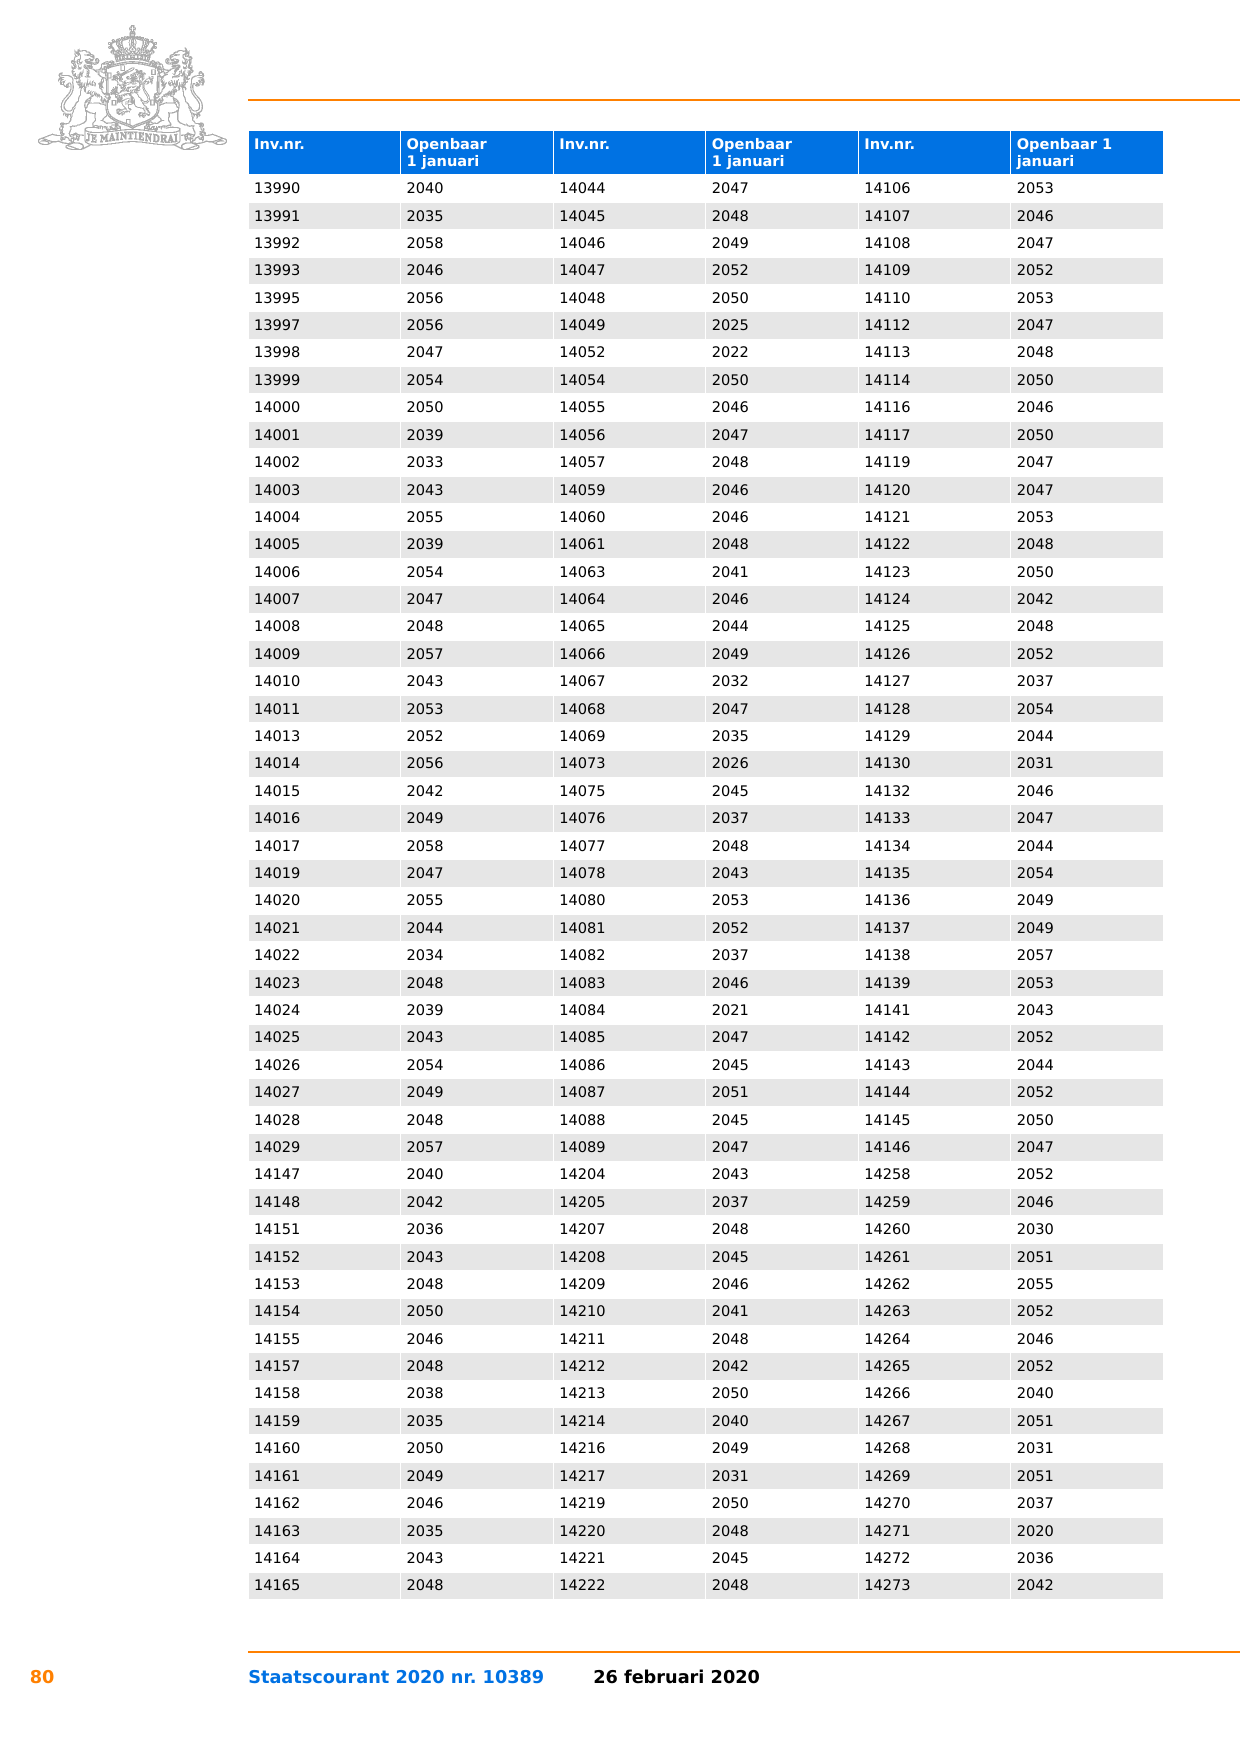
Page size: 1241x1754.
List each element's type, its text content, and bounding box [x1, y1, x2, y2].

table_cell 14128 [859, 696, 1010, 722]
table_cell 2040 [706, 1408, 858, 1434]
table_cell 2039 [401, 531, 553, 558]
table_cell 2041 [706, 1299, 858, 1325]
table_cell 14121 [859, 504, 1010, 530]
table_cell 2048 [1011, 340, 1163, 366]
table_cell 2039 [401, 422, 553, 448]
table_cell 2051 [1011, 1463, 1163, 1489]
table_cell 2046 [706, 1271, 858, 1297]
table_cell 14044 [554, 175, 705, 202]
table_cell 14258 [859, 1162, 1010, 1188]
table_cell 14007 [249, 586, 400, 613]
table_cell 14124 [859, 586, 1010, 613]
table_cell 2051 [706, 1079, 858, 1106]
table_cell 2047 [1011, 449, 1163, 476]
table_cell 14002 [249, 449, 400, 476]
table_cell 14006 [249, 559, 400, 585]
table_cell 2049 [706, 1436, 858, 1462]
table_cell 2021 [706, 997, 858, 1023]
table_cell 2044 [706, 614, 858, 640]
table_cell 2048 [401, 1353, 553, 1380]
table_cell 14063 [554, 559, 705, 585]
table_cell 14076 [554, 805, 705, 832]
table_cell 14020 [249, 888, 400, 914]
table_cell 2035 [706, 723, 858, 749]
table_cell 2035 [401, 203, 553, 229]
table_cell 2050 [1011, 367, 1163, 393]
table_cell 14138 [859, 943, 1010, 969]
table_cell 14161 [249, 1463, 400, 1489]
table_cell 2033 [401, 449, 553, 476]
table_cell 2022 [706, 340, 858, 366]
table_cell 14061 [554, 531, 705, 558]
table_cell 14134 [859, 833, 1010, 859]
table_cell 2046 [706, 395, 858, 421]
table_cell 14117 [859, 422, 1010, 448]
table_cell 14046 [554, 230, 705, 256]
table_cell 14113 [859, 340, 1010, 366]
table_cell 2048 [1011, 531, 1163, 558]
table_cell 2055 [401, 504, 553, 530]
table_cell 2050 [706, 1381, 858, 1407]
table_cell 14086 [554, 1052, 705, 1078]
table_cell 14089 [554, 1134, 705, 1161]
table_cell 14068 [554, 696, 705, 722]
table_cell 2050 [706, 367, 858, 393]
table_cell 14024 [249, 997, 400, 1023]
table_cell 2049 [401, 805, 553, 832]
table_cell 2050 [706, 1490, 858, 1517]
table_cell 2037 [706, 1189, 858, 1215]
table_cell 14088 [554, 1107, 705, 1133]
table_cell 2058 [401, 833, 553, 859]
table_cell 14160 [249, 1436, 400, 1462]
table_cell 14142 [859, 1025, 1010, 1051]
table_cell 2048 [706, 1216, 858, 1243]
table_cell 14214 [554, 1408, 705, 1434]
table_cell 2049 [401, 1463, 553, 1489]
table_cell 2041 [706, 559, 858, 585]
table_cell 14022 [249, 943, 400, 969]
table_cell 2053 [1011, 504, 1163, 530]
table_cell 2048 [706, 1326, 858, 1352]
table_cell 14110 [859, 285, 1010, 311]
table_cell 2052 [1011, 1299, 1163, 1325]
table_cell 14268 [859, 1436, 1010, 1462]
table_cell 2031 [1011, 751, 1163, 777]
table_cell 2046 [1011, 1189, 1163, 1215]
table_cell 14122 [859, 531, 1010, 558]
table_cell 14148 [249, 1189, 400, 1215]
table_cell 2057 [1011, 943, 1163, 969]
table_cell 14135 [859, 860, 1010, 887]
table_cell 14263 [859, 1299, 1010, 1325]
table_cell 2054 [1011, 860, 1163, 887]
table_cell 2048 [706, 833, 858, 859]
table_cell 2034 [401, 943, 553, 969]
table_cell 2046 [401, 258, 553, 284]
table_cell 14222 [554, 1573, 705, 1599]
table_cell 14211 [554, 1326, 705, 1352]
table_cell 14010 [249, 669, 400, 695]
table_cell 14064 [554, 586, 705, 613]
table_cell 2058 [401, 230, 553, 256]
table_cell 14145 [859, 1107, 1010, 1133]
table_cell 2047 [401, 340, 553, 366]
table_cell 2030 [1011, 1216, 1163, 1243]
table_cell 13990 [249, 175, 400, 202]
table_cell 2047 [1011, 312, 1163, 339]
table_cell 2055 [1011, 1271, 1163, 1297]
table_cell 2043 [706, 1162, 858, 1188]
table_cell 14000 [249, 395, 400, 421]
table_cell 2050 [1011, 422, 1163, 448]
table_cell 2050 [706, 285, 858, 311]
table_cell 2043 [401, 669, 553, 695]
table_cell 14073 [554, 751, 705, 777]
table_cell 14014 [249, 751, 400, 777]
table_cell 14016 [249, 805, 400, 832]
table_cell 13991 [249, 203, 400, 229]
table_cell 2025 [706, 312, 858, 339]
table_cell 14080 [554, 888, 705, 914]
table_cell 2046 [1011, 203, 1163, 229]
table_cell 14264 [859, 1326, 1010, 1352]
table_cell 2048 [401, 970, 553, 996]
table_cell 2045 [706, 778, 858, 804]
table_cell 13997 [249, 312, 400, 339]
table_cell 14271 [859, 1518, 1010, 1544]
table_cell 14261 [859, 1244, 1010, 1270]
table_cell 2037 [706, 943, 858, 969]
table_cell 2047 [1011, 1134, 1163, 1161]
table_cell 14003 [249, 477, 400, 503]
table_cell 14060 [554, 504, 705, 530]
table_header Inv.nr. [859, 131, 1010, 174]
table_cell 2052 [1011, 1353, 1163, 1380]
table_cell 2048 [706, 203, 858, 229]
table_cell 14270 [859, 1490, 1010, 1517]
table_cell 14055 [554, 395, 705, 421]
table_cell 2048 [1011, 614, 1163, 640]
table_cell 14084 [554, 997, 705, 1023]
table_cell 2045 [706, 1244, 858, 1270]
table_cell 14133 [859, 805, 1010, 832]
table_cell 2044 [1011, 833, 1163, 859]
table_cell 2048 [401, 1271, 553, 1297]
table_cell 14021 [249, 915, 400, 941]
table_cell 2047 [706, 696, 858, 722]
table_cell 14057 [554, 449, 705, 476]
table_cell 2052 [401, 723, 553, 749]
table_cell 2037 [1011, 669, 1163, 695]
table_cell 14147 [249, 1162, 400, 1188]
table_cell 14207 [554, 1216, 705, 1243]
table_cell 13999 [249, 367, 400, 393]
table_cell 14077 [554, 833, 705, 859]
table_header Inv.nr. [554, 131, 705, 174]
table_cell 2049 [401, 1079, 553, 1106]
table_cell 2038 [401, 1381, 553, 1407]
table_header Openbaar 1 januari [1011, 131, 1163, 174]
table_cell 14162 [249, 1490, 400, 1517]
table_cell 14059 [554, 477, 705, 503]
table_cell 2053 [401, 696, 553, 722]
table_cell 14151 [249, 1216, 400, 1243]
table_cell 2046 [1011, 1326, 1163, 1352]
table_cell 13998 [249, 340, 400, 366]
table_cell 14015 [249, 778, 400, 804]
table_cell 2053 [1011, 175, 1163, 202]
table_cell 2056 [401, 751, 553, 777]
table_cell 14217 [554, 1463, 705, 1489]
table_cell 14158 [249, 1381, 400, 1407]
table_cell 14004 [249, 504, 400, 530]
table_cell 2043 [706, 860, 858, 887]
table_cell 2035 [401, 1408, 553, 1434]
table_cell 14154 [249, 1299, 400, 1325]
table_cell 14157 [249, 1353, 400, 1380]
table_cell 14112 [859, 312, 1010, 339]
table_cell 14008 [249, 614, 400, 640]
table_cell 2049 [706, 641, 858, 667]
table_cell 14266 [859, 1381, 1010, 1407]
table_cell 14146 [859, 1134, 1010, 1161]
table_cell 2050 [401, 395, 553, 421]
table_cell 14269 [859, 1463, 1010, 1489]
table_cell 2050 [1011, 559, 1163, 585]
table_cell 2057 [401, 1134, 553, 1161]
table_cell 2053 [1011, 970, 1163, 996]
table_cell 14107 [859, 203, 1010, 229]
table_cell 14127 [859, 669, 1010, 695]
table_cell 2037 [706, 805, 858, 832]
table_header Openbaar 1 januari [706, 131, 858, 174]
table_cell 2040 [1011, 1381, 1163, 1407]
table_cell 2052 [1011, 1025, 1163, 1051]
table_cell 14132 [859, 778, 1010, 804]
table_cell 14139 [859, 970, 1010, 996]
table_cell 2046 [706, 586, 858, 613]
table_cell 14017 [249, 833, 400, 859]
table_cell 14011 [249, 696, 400, 722]
table_cell 14009 [249, 641, 400, 667]
table_cell 2039 [401, 997, 553, 1023]
table_cell 2020 [1011, 1518, 1163, 1544]
table_cell 2048 [401, 614, 553, 640]
table_cell 14260 [859, 1216, 1010, 1243]
table_cell 14087 [554, 1079, 705, 1106]
table_cell 2036 [1011, 1545, 1163, 1571]
table_cell 14025 [249, 1025, 400, 1051]
table_cell 14116 [859, 395, 1010, 421]
table_cell 14120 [859, 477, 1010, 503]
table_cell 2052 [1011, 1162, 1163, 1188]
table_cell 2040 [401, 175, 553, 202]
table_cell 14026 [249, 1052, 400, 1078]
table_cell 2055 [401, 888, 553, 914]
table_cell 2048 [706, 1518, 858, 1544]
table_cell 2046 [706, 970, 858, 996]
table_cell 14075 [554, 778, 705, 804]
table_cell 2051 [1011, 1408, 1163, 1434]
picture [38, 25, 227, 150]
table_cell 2049 [706, 230, 858, 256]
table_cell 14153 [249, 1271, 400, 1297]
table_cell 14210 [554, 1299, 705, 1325]
table_cell 14129 [859, 723, 1010, 749]
table_cell 2045 [706, 1545, 858, 1571]
table_cell 14049 [554, 312, 705, 339]
table_cell 14212 [554, 1353, 705, 1380]
table_cell 2057 [401, 641, 553, 667]
table_cell 2042 [1011, 586, 1163, 613]
table_cell 14078 [554, 860, 705, 887]
table_cell 14052 [554, 340, 705, 366]
table_cell 2050 [401, 1436, 553, 1462]
table_cell 14159 [249, 1408, 400, 1434]
table_cell 2043 [1011, 997, 1163, 1023]
table_cell 14136 [859, 888, 1010, 914]
table_cell 2052 [1011, 641, 1163, 667]
table_cell 2042 [401, 778, 553, 804]
table_cell 2052 [1011, 258, 1163, 284]
table_cell 14262 [859, 1271, 1010, 1297]
table_cell 2035 [401, 1518, 553, 1544]
table_header Openbaar 1 januari [401, 131, 553, 174]
table_cell 2046 [401, 1326, 553, 1352]
table_header Inv.nr. [249, 131, 400, 174]
table_cell 14109 [859, 258, 1010, 284]
table_cell 2043 [401, 477, 553, 503]
table_cell 14056 [554, 422, 705, 448]
table_cell 14027 [249, 1079, 400, 1106]
table_cell 14054 [554, 367, 705, 393]
table_cell 2052 [706, 258, 858, 284]
table_cell 2047 [1011, 805, 1163, 832]
table_cell 14130 [859, 751, 1010, 777]
table_cell 2040 [401, 1162, 553, 1188]
table_cell 14065 [554, 614, 705, 640]
table_cell 14114 [859, 367, 1010, 393]
table_cell 2054 [401, 559, 553, 585]
table_cell 14259 [859, 1189, 1010, 1215]
table_cell 14048 [554, 285, 705, 311]
table_cell 2036 [401, 1216, 553, 1243]
table_cell 2048 [706, 449, 858, 476]
table_cell 2042 [1011, 1573, 1163, 1599]
table_cell 2044 [1011, 723, 1163, 749]
table_cell 14220 [554, 1518, 705, 1544]
table_cell 14069 [554, 723, 705, 749]
table_cell 14123 [859, 559, 1010, 585]
table_cell 14204 [554, 1162, 705, 1188]
table_cell 2049 [1011, 915, 1163, 941]
table_cell 14106 [859, 175, 1010, 202]
table_cell 2046 [1011, 395, 1163, 421]
table_cell 14144 [859, 1079, 1010, 1106]
table_cell 2052 [1011, 1079, 1163, 1106]
table_cell 2047 [706, 422, 858, 448]
table_cell 2056 [401, 285, 553, 311]
table_cell 14108 [859, 230, 1010, 256]
table_cell 14029 [249, 1134, 400, 1161]
table_cell 2042 [706, 1353, 858, 1380]
table_cell 14126 [859, 641, 1010, 667]
table_cell 14273 [859, 1573, 1010, 1599]
table_cell 2046 [401, 1490, 553, 1517]
table_cell 2046 [706, 504, 858, 530]
table_cell 14163 [249, 1518, 400, 1544]
table_cell 14209 [554, 1271, 705, 1297]
table_cell 2046 [706, 477, 858, 503]
table_cell 14216 [554, 1436, 705, 1462]
table_cell 2042 [401, 1189, 553, 1215]
table_cell 14001 [249, 422, 400, 448]
table_cell 13993 [249, 258, 400, 284]
table_cell 14047 [554, 258, 705, 284]
table_cell 14125 [859, 614, 1010, 640]
table_cell 2048 [401, 1107, 553, 1133]
table_cell 14137 [859, 915, 1010, 941]
table_cell 14083 [554, 970, 705, 996]
table_cell 14028 [249, 1107, 400, 1133]
table_cell 2043 [401, 1025, 553, 1051]
table_cell 2047 [706, 1025, 858, 1051]
table_cell 13995 [249, 285, 400, 311]
table_cell 2047 [1011, 230, 1163, 256]
table_cell 2054 [401, 1052, 553, 1078]
table_cell 2054 [401, 367, 553, 393]
table_cell 14265 [859, 1353, 1010, 1380]
table_cell 2056 [401, 312, 553, 339]
table_cell 2026 [706, 751, 858, 777]
table_cell 2047 [706, 1134, 858, 1161]
table_cell 2051 [1011, 1244, 1163, 1270]
table_cell 14067 [554, 669, 705, 695]
table_cell 14082 [554, 943, 705, 969]
table_cell 2048 [401, 1573, 553, 1599]
table_cell 14119 [859, 449, 1010, 476]
table_cell 2049 [1011, 888, 1163, 914]
table_cell 2052 [706, 915, 858, 941]
table_cell 14165 [249, 1573, 400, 1599]
table_cell 14213 [554, 1381, 705, 1407]
table_cell 14155 [249, 1326, 400, 1352]
table_cell 2053 [1011, 285, 1163, 311]
table_cell 2048 [706, 531, 858, 558]
table_cell 14141 [859, 997, 1010, 1023]
table_cell 2044 [401, 915, 553, 941]
table_cell 2047 [401, 860, 553, 887]
table_cell 2045 [706, 1052, 858, 1078]
table_cell 2047 [401, 586, 553, 613]
table_cell 14045 [554, 203, 705, 229]
table_cell 2031 [706, 1463, 858, 1489]
table_cell 2047 [1011, 477, 1163, 503]
table_cell 14267 [859, 1408, 1010, 1434]
table_cell 14005 [249, 531, 400, 558]
table_cell 2031 [1011, 1436, 1163, 1462]
table_cell 14023 [249, 970, 400, 996]
table_cell 2032 [706, 669, 858, 695]
table_cell 14272 [859, 1545, 1010, 1571]
table_cell 14208 [554, 1244, 705, 1270]
table_cell 14143 [859, 1052, 1010, 1078]
table_cell 2047 [706, 175, 858, 202]
table_cell 14205 [554, 1189, 705, 1215]
table_cell 2053 [706, 888, 858, 914]
table_cell 13992 [249, 230, 400, 256]
table_cell 2043 [401, 1244, 553, 1270]
table_cell 2045 [706, 1107, 858, 1133]
table_cell 2054 [1011, 696, 1163, 722]
table_cell 14066 [554, 641, 705, 667]
table_cell 14164 [249, 1545, 400, 1571]
table_cell 2050 [1011, 1107, 1163, 1133]
table_cell 14219 [554, 1490, 705, 1517]
table_cell 2048 [706, 1573, 858, 1599]
table_cell 14221 [554, 1545, 705, 1571]
table_cell 2050 [401, 1299, 553, 1325]
table_cell 14152 [249, 1244, 400, 1270]
table_cell 14085 [554, 1025, 705, 1051]
table_cell 14081 [554, 915, 705, 941]
table_cell 2046 [1011, 778, 1163, 804]
table_cell 14019 [249, 860, 400, 887]
table_cell 2043 [401, 1545, 553, 1571]
table_cell 2037 [1011, 1490, 1163, 1517]
table_cell 2044 [1011, 1052, 1163, 1078]
table_cell 14013 [249, 723, 400, 749]
